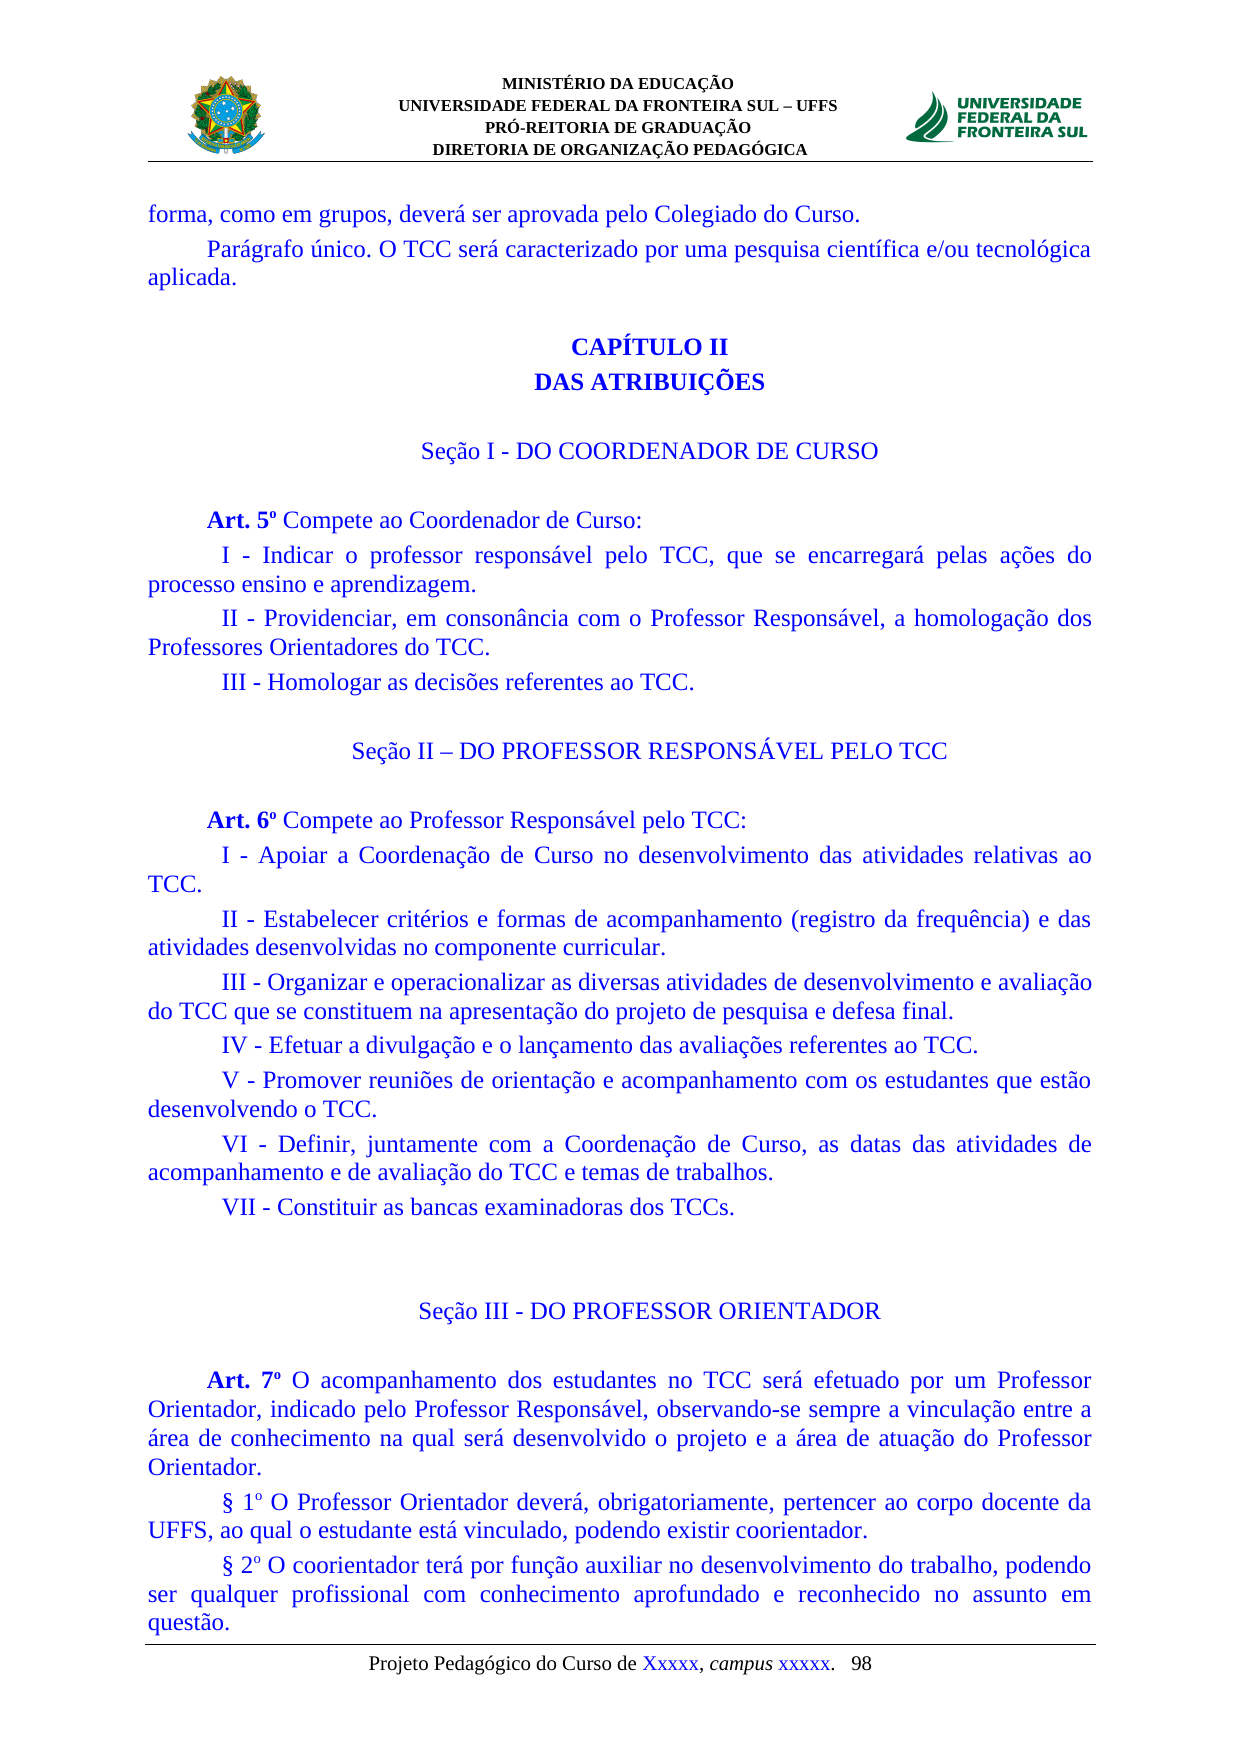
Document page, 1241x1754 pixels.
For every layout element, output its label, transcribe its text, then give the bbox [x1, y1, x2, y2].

text II - Providenciar, em consonância com o Professor Responsável, a homologação dos Professores Orientadores do TCC. [148, 603, 1093, 661]
text Seção I - DO COORDENADOR DE CURSO [148, 436, 1093, 465]
text VI - Definir, juntamente com a Coordenação de Curso, as datas das atividades de acompanhamento e de avaliação do TCC e temas de trabalhos. [148, 1129, 1093, 1186]
text Parágrafo único. O TCC será caracterizado por uma pesquisa científica e/ou tecnológica aplicada. [148, 234, 1093, 291]
text Art. 5o Compete ao Coordenador de Curso: [148, 505, 1093, 534]
picture [903, 90, 1090, 146]
text I - Indicar o professor responsável pelo TCC, que se encarregará pelas ações do processo ensino e aprendizagem. [148, 540, 1093, 597]
text Seção III - DO PROFESSOR ORIENTADOR [148, 1296, 1093, 1325]
text CAPÍTULO II [148, 332, 1093, 361]
text forma, como em grupos, deverá ser aprovada pelo Colegiado do Curso. [148, 199, 1093, 228]
text Art. 6o Compete ao Professor Responsável pelo TCC: [148, 806, 1093, 834]
text Seção II – DO PROFESSOR RESPONSÁVEL PELO TCC [148, 736, 1093, 765]
text VII - Constituir as bancas examinadoras dos TCCs. [148, 1192, 1093, 1221]
text § 2o O coorientador terá por função auxiliar no desenvolvimento do trabalho, podendo ser qualquer profissional com conhecimento aprofundado e reconhecido no assunto em questão. [148, 1550, 1093, 1636]
text DAS ATRIBUIÇÕES [148, 367, 1093, 395]
text II - Estabelecer critérios e formas de acompanhamento (registro da frequência) e das atividades desenvolvidas no componente curricular. [148, 904, 1093, 961]
text § 1o O Professor Orientador deverá, obrigatoriamente, pertencer ao corpo docente da UFFS, ao qual o estudante está vinculado, podendo existir coorientador. [148, 1487, 1093, 1544]
text III - Homologar as decisões referentes ao TCC. [148, 667, 1093, 696]
text IV - Efetuar a divulgação e o lançamento das avaliações referentes ao TCC. [148, 1031, 1093, 1059]
text V - Promover reuniões de orientação e acompanhamento com os estudantes que estão desenvolvendo o TCC. [148, 1065, 1093, 1123]
picture [187, 76, 265, 154]
text Art. 7o O acompanhamento dos estudantes no TCC será efetuado por um Professor Orientador, indicado pelo Professor Responsável, observando-se sempre a vinculação entre a área de conhecimento na qual será desenvolvido o projeto e a área de atuação do Professor Orientador. [148, 1366, 1093, 1481]
text I - Apoiar a Coordenação de Curso no desenvolvimento das atividades relativas ao TCC. [148, 840, 1093, 898]
text III - Organizar e operacionalizar as diversas atividades de desenvolvimento e avaliação do TCC que se constituem na apresentação do projeto de pesquisa e defesa final. [148, 967, 1093, 1025]
